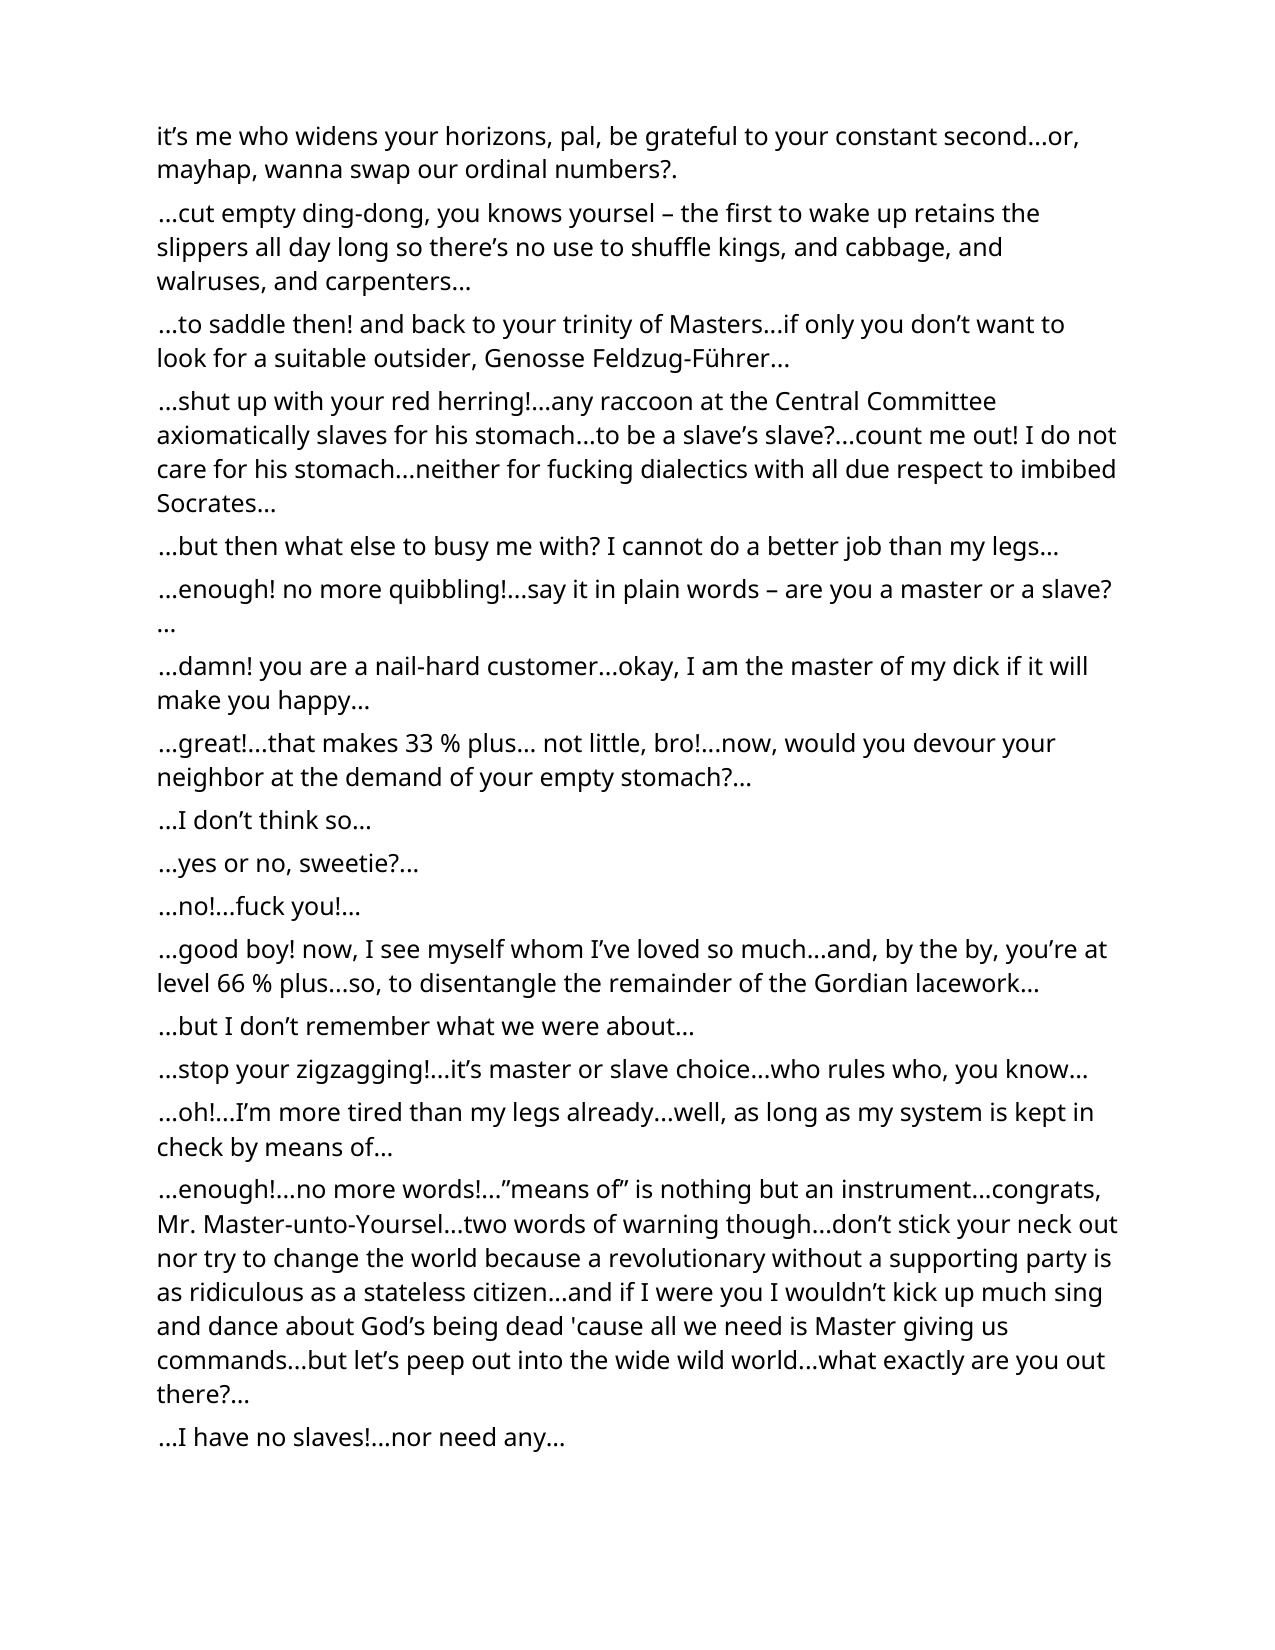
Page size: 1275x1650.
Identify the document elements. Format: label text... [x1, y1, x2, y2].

text ...enough! no more quibbling!...say it in plain words – are you a master or a slave?… [156, 572, 1118, 640]
text ...oh!...I’m more tired than my legs already...well, as long as my system is kept in check by means of… [156, 1095, 1118, 1163]
text ...but then what else to busy me with? I cannot do a better job than my legs… [156, 529, 1118, 563]
text ...but I don’t remember what we were about… [156, 1009, 1118, 1043]
text ...I have no slaves!...nor need any… [156, 1419, 1118, 1454]
text ...cut empty ding-dong, you knows yoursel – the first to wake up retains the slippers all day long so there’s no use to shuffle kings, and cabbage, and walruses, and carpenters... [156, 195, 1118, 297]
text ...good boy! now, I see myself whom I’ve loved so much...and, by the by, you’re at level 66 % plus...so, to disentangle the remainder of the Gordian lacework… [156, 932, 1118, 1000]
text ...stop your zigzagging!...it’s master or slave choice...who rules who, you know… [156, 1052, 1118, 1086]
text ...I don’t think so… [156, 803, 1118, 837]
text ...shut up with your red herring!…any raccoon at the Central Committee axiomatically slaves for his stomach...to be a slave’s slave?...count me out! I do not care for his stomach...neither for fucking dialectics with all due respect to imbibed Socrates… [156, 383, 1118, 520]
text ...no!...fuck you!… [156, 889, 1118, 923]
text ...to saddle then! and back to your trinity of Masters...if only you don’t want to look for a suitable outsider, Genosse Feldzug-Führer... [156, 306, 1118, 374]
text it’s me who widens your horizons, pal, be grateful to your constant second...or, mayhap, wanna swap our ordinal numbers?. [156, 118, 1118, 186]
text ...damn! you are a nail-hard customer...okay, I am the master of my dick if it will make you happy… [156, 649, 1118, 717]
text ...enough!...no more words!...”means of” is nothing but an instrument...congrats, Mr. Master-unto-Yoursel...two words of warning though...don’t stick your neck out nor try to change the world because a revolutionary without a supporting party is as ridiculous as a stateless citizen...and if I were you I wouldn’t kick up much sing and dance about God’s being dead 'cause all we need is Master giving us commands...but let’s peep out into the wide wild world...what exactly are you out there?… [156, 1172, 1118, 1411]
text ...yes or no, sweetie?... [156, 846, 1118, 880]
text ...great!...that makes 33 % plus… not little, bro!...now, would you devour your neighbor at the demand of your empty stomach?… [156, 726, 1118, 794]
